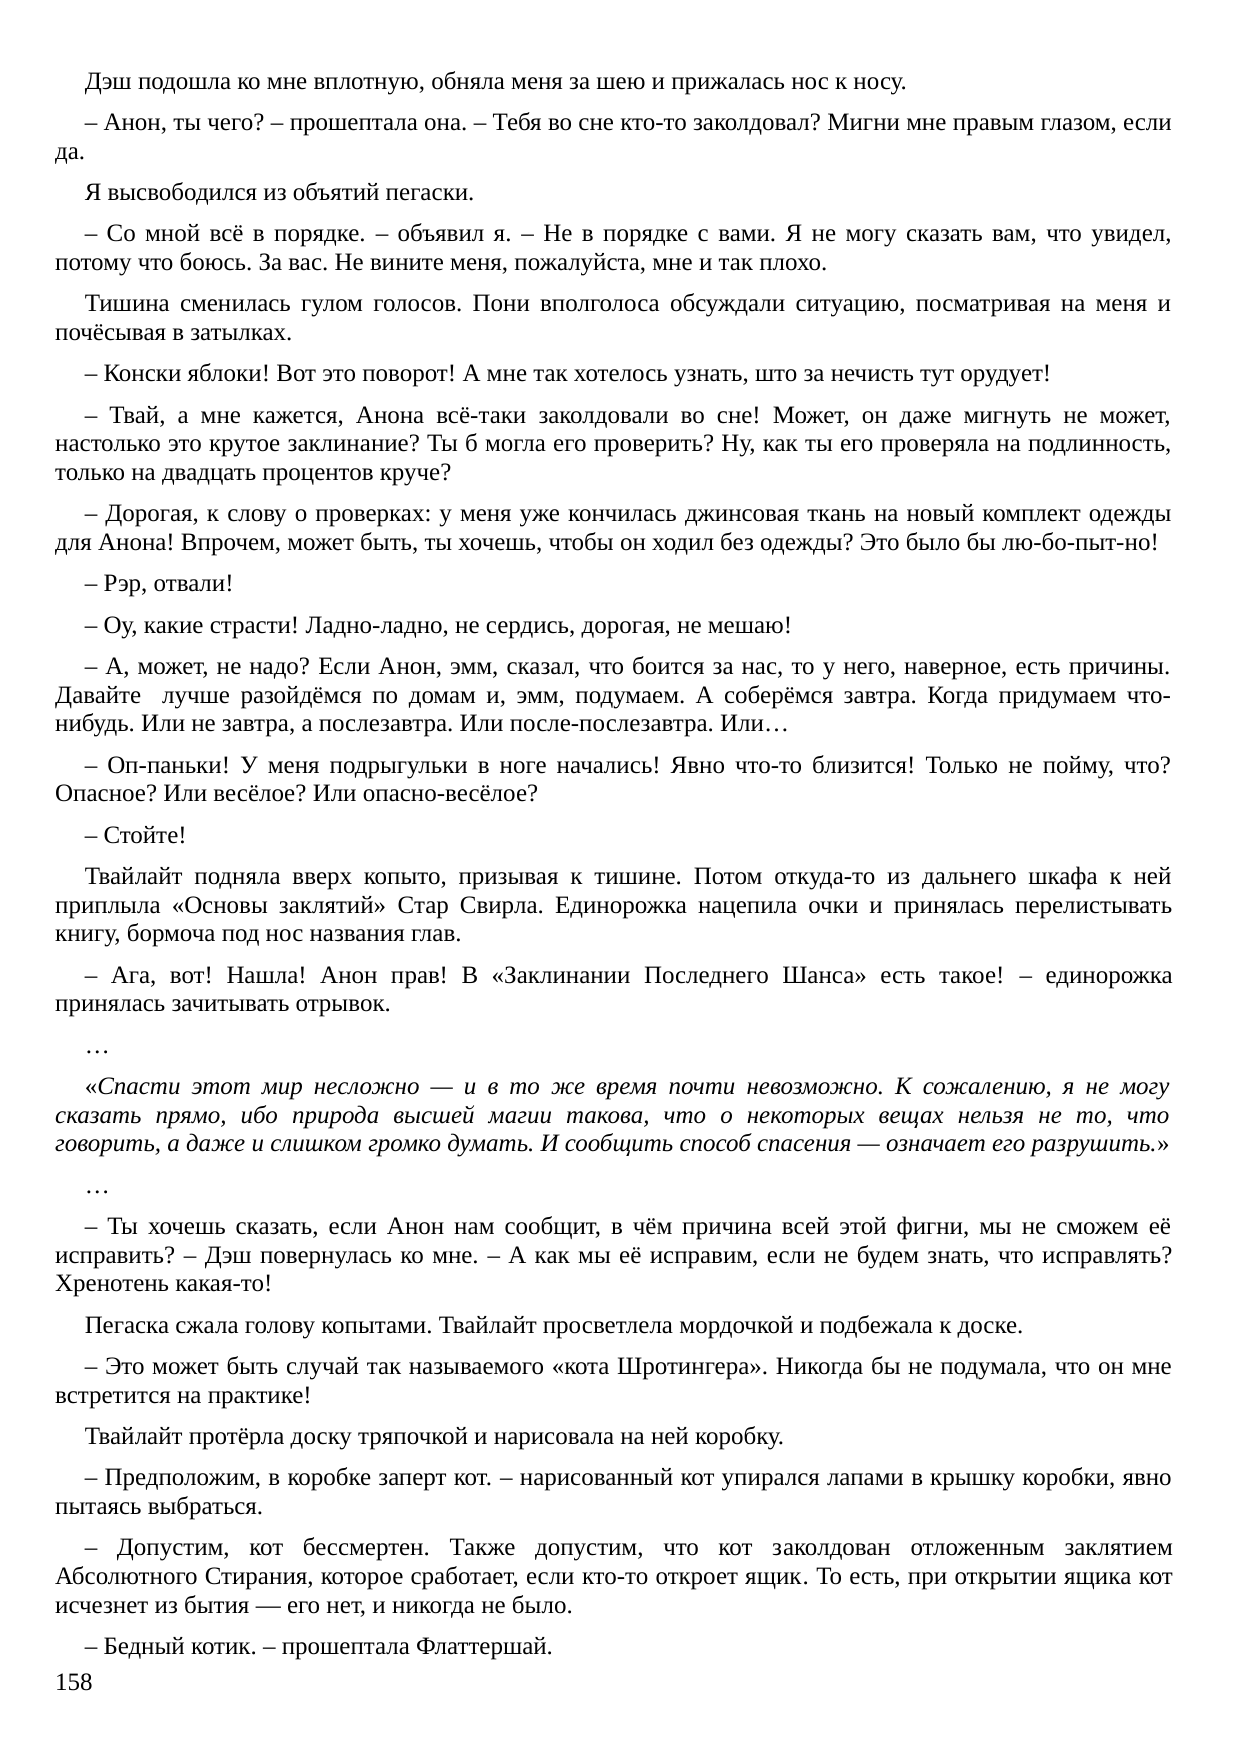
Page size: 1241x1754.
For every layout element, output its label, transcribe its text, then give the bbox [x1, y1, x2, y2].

text – Дорогая, к слову о проверках: у меня уже кончилась джинсовая ткань на новый комплект одежды для Анона! Впрочем, может быть, ты хочешь, чтобы он ходил без одежды? Это было бы лю-бо-пыт-но! [55, 498, 1173, 556]
text – Конски яблоки! Вот это поворот! А мне так хотелось узнать, што за нечисть тут орудует! [55, 358, 1173, 387]
text – Твай, а мне кажется, Анона всё-таки заколдовали во сне! Может, он даже мигнуть не может, настолько это крутое заклинание? Ты б могла его проверить? Ну, как ты его проверяла на подлинность, только на двадцать процентов круче? [55, 400, 1173, 486]
text «Спасти этот мир несложно — и в то же время почти невозможно. К сожалению, я не могу сказать прямо, ибо природа высшей магии такова, что о некоторых вещах нельзя не то, что говорить, а даже и слишком громко думать. И сообщить способ спасения — означает его разрушить.» [55, 1071, 1173, 1157]
text – Анон, ты чего? – прошептала она. – Тебя во сне кто-то заколдовал? Мигни мне правым глазом, если да. [55, 107, 1173, 165]
text Тишина сменилась гулом голосов. Пони вполголоса обсуждали ситуацию, посматривая на меня и почёсывая в затылках. [55, 288, 1173, 346]
text – А, может, не надо? Если Анон, эмм, сказал, что боится за нас, то у него, наверное, есть причины. Давайте лучше разойдёмся по домам и, эмм, подумаем. А соберёмся завтра. Когда придумаем что-нибудь. Или не завтра, а послезавтра. Или после-послезавтра. Или… [55, 651, 1173, 737]
text – Бедный котик. – прошептала Флаттершай. [55, 1631, 1173, 1660]
text – Это может быть случай так называемого «кота Шротингера». Никогда бы не подумала, что он мне встретится на практике! [55, 1351, 1173, 1408]
text Твайлайт протёрла доску тряпочкой и нарисовала на ней коробку. [55, 1421, 1173, 1450]
text Я высвободился из объятий пегаски. [55, 177, 1173, 206]
text Пегаска сжала голову копытами. Твайлайт просветлела мордочкой и подбежала к доске. [55, 1310, 1173, 1338]
text – Со мной всё в порядке. – объявил я. – Не в порядке с вами. Я не могу сказать вам, что увидел, потому что боюсь. За вас. Не вините меня, пожалуйста, мне и так плохо. [55, 218, 1173, 276]
text – Рэр, отвали! [55, 568, 1173, 597]
text – Ты хочешь сказать, если Анон нам сообщит, в чём причина всей этой фигни, мы не сможем её исправить? – Дэш повернулась ко мне. – А как мы её исправим, если не будем знать, что исправлять? Хренотень какая-то! [55, 1211, 1173, 1297]
text – Ага, вот! Нашла! Анон прав! В «Заклинании Последнего Шанса» есть такое! – единорожка принялась зачитывать отрывок. [55, 960, 1173, 1017]
text – Оп-паньки! У меня подрыгульки в ноге начались! Явно что-то близится! Только не пойму, что? Опасное? Или весёлое? Или опасно-весёлое? [55, 750, 1173, 807]
text – Стойте! [55, 820, 1173, 848]
text – Оу, какие страсти! Ладно-ладно, не сердись, дорогая, не мешаю! [55, 610, 1173, 638]
text … [55, 1170, 1173, 1198]
text – Допустим, кот бессмертен. Также допустим, что кот заколдован отложенным заклятием Абсолютного Стирания, которое сработает, если кто-то откроет ящик. То есть, при открытии ящика кот исчезнет из бытия — его нет, и никогда не было. [55, 1532, 1173, 1618]
text – Предположим, в коробке заперт кот. – нарисованный кот упирался лапами в крышку коробки, явно пытаясь выбраться. [55, 1462, 1173, 1520]
text … [55, 1030, 1173, 1058]
text Твайлайт подняла вверх копыто, призывая к тишине. Потом откуда-то из дальнего шкафа к ней приплыла «Основы заклятий» Стар Свирла. Единорожка нацепила очки и принялась перелистывать книгу, бормоча под нос названия глав. [55, 861, 1173, 947]
text Дэш подошла ко мне вплотную, обняла меня за шею и прижалась нос к носу. [55, 66, 1173, 95]
